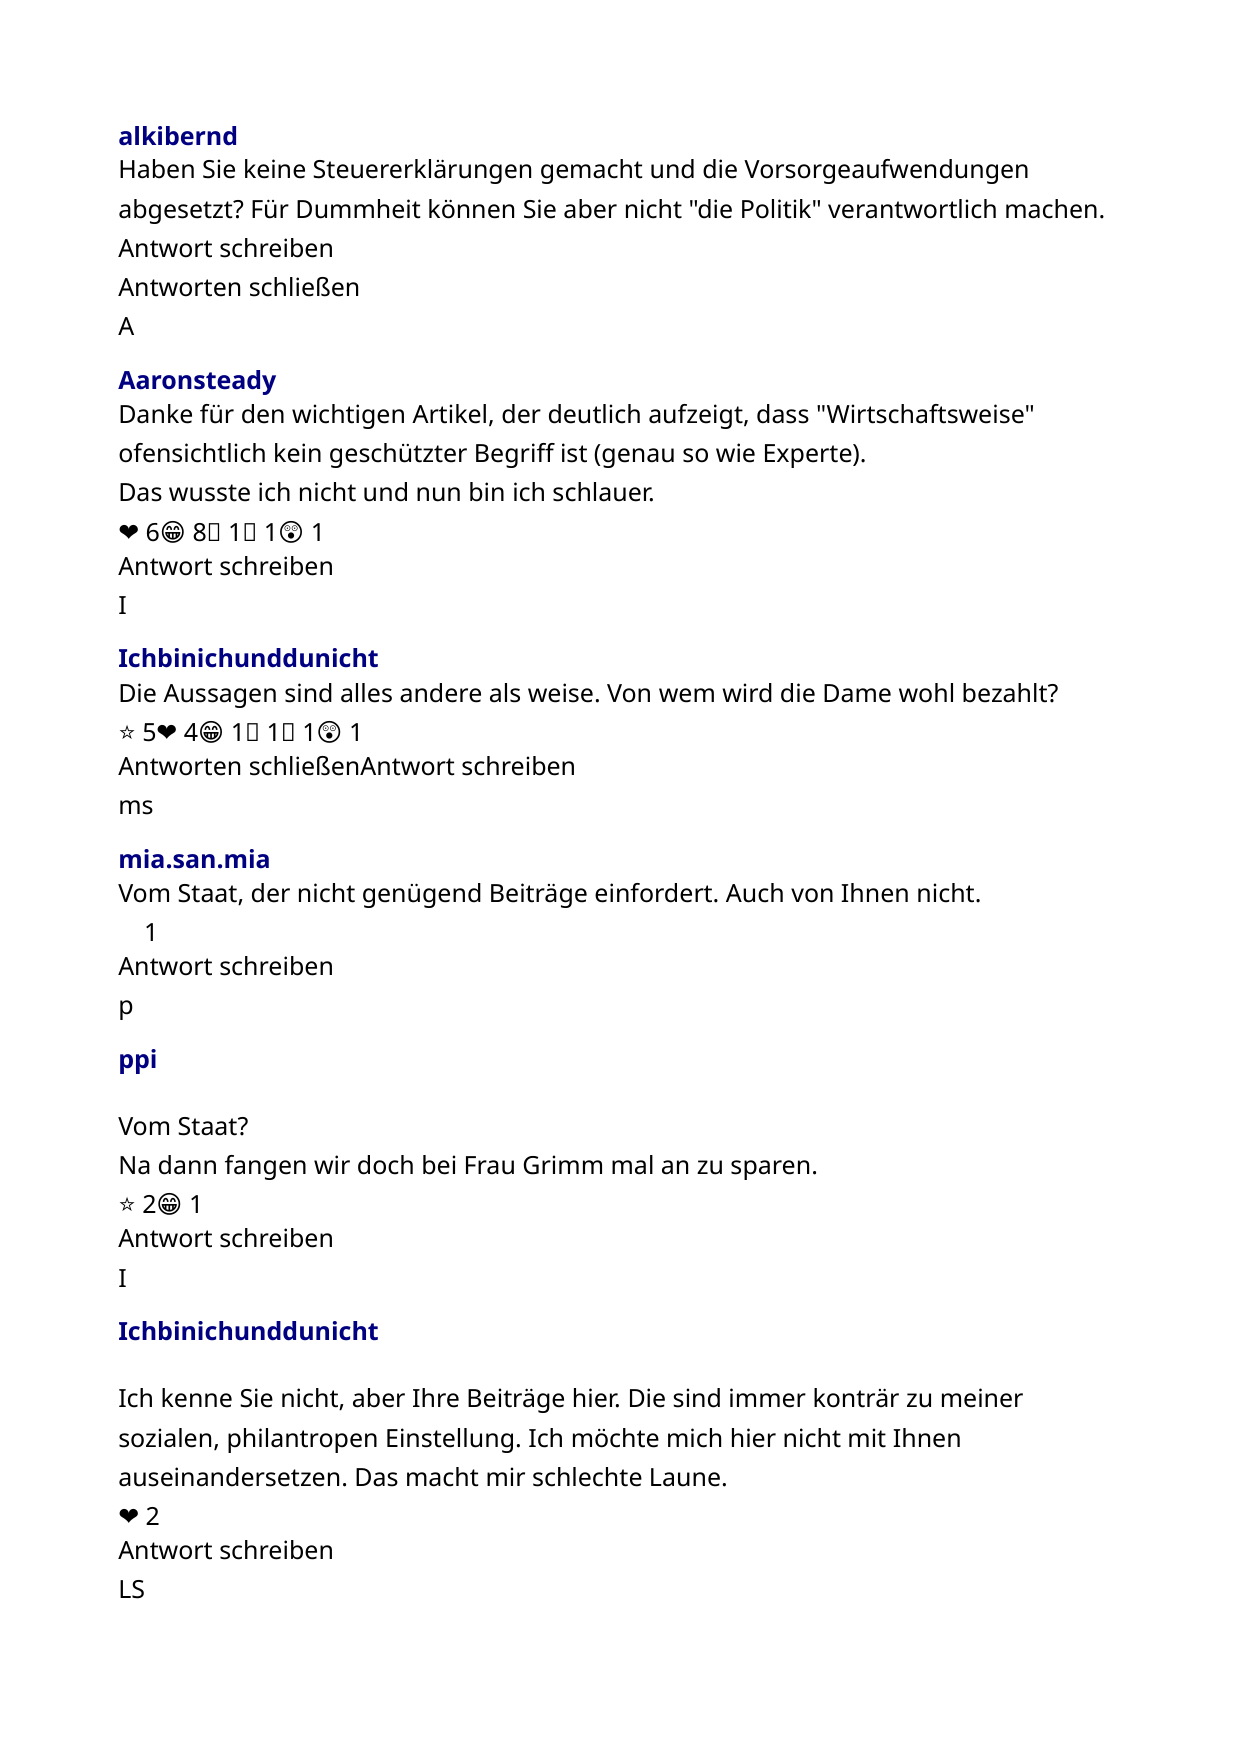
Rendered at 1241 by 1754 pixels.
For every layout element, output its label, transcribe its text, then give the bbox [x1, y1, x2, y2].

text Vom Staat? [118, 1109, 1122, 1143]
text ⭐️ 5❤️ 4😁 1🙁 1🤨 1😲 1 [118, 714, 1122, 748]
text Antwort schreiben [118, 548, 1122, 582]
text Antworten schließen [118, 270, 1122, 304]
text Danke für den wichtigen Artikel, der deutlich aufzeigt, dass "Wirtschaftsweise" ofensichtlich kein geschützter Begriff ist (genau so wie Experte). [118, 397, 1122, 470]
text LS [118, 1572, 1122, 1606]
subtitle Aaronsteady [118, 363, 1122, 397]
text Haben Sie keine Steuererklärungen gemacht und die Vorsorgeaufwendungen abgesetzt? Für Dummheit können Sie aber nicht "die Politik" verantwortlich machen. [118, 152, 1122, 225]
text Antwort schreiben [118, 1221, 1122, 1255]
text Antworten schließenAntwort schreiben [118, 748, 1122, 782]
text Die Aussagen sind alles andere als weise. Von wem wird die Dame wohl bezahlt? [118, 675, 1122, 709]
text Vom Staat, der nicht genügend Beiträge einfordert. Auch von Ihnen nicht. [118, 875, 1122, 909]
text I [118, 587, 1122, 621]
text ❤️ 2 [118, 1498, 1122, 1533]
text ❤️ 6😁 8🙁 1🤨 1😲 1 [118, 514, 1122, 548]
text ⭐️ 2😁 1 [118, 1187, 1122, 1221]
subtitle Ichbinichunddunicht [118, 641, 1122, 675]
subtitle alkibernd [118, 118, 1122, 152]
text 🤨 1 [118, 914, 1122, 949]
text I [118, 1260, 1122, 1294]
subtitle mia.san.mia [118, 841, 1122, 875]
text Das wusste ich nicht und nun bin ich schlauer. [118, 475, 1122, 509]
subtitle Ichbinichunddunicht [118, 1314, 1122, 1348]
text Ich kenne Sie nicht, aber Ihre Beiträge hier. Die sind immer konträr zu meiner sozialen, philantropen Einstellung. Ich möchte mich hier nicht mit Ihnen auseinandersetzen. Das macht mir schlechte Laune. [118, 1381, 1122, 1493]
subtitle ppi [118, 1042, 1122, 1076]
text Antwort schreiben [118, 1533, 1122, 1567]
text Na dann fangen wir doch bei Frau Grimm mal an zu sparen. [118, 1148, 1122, 1182]
text ms [118, 788, 1122, 822]
text p [118, 988, 1122, 1022]
text Antwort schreiben [118, 231, 1122, 264]
text Antwort schreiben [118, 949, 1122, 983]
text A [118, 309, 1122, 343]
